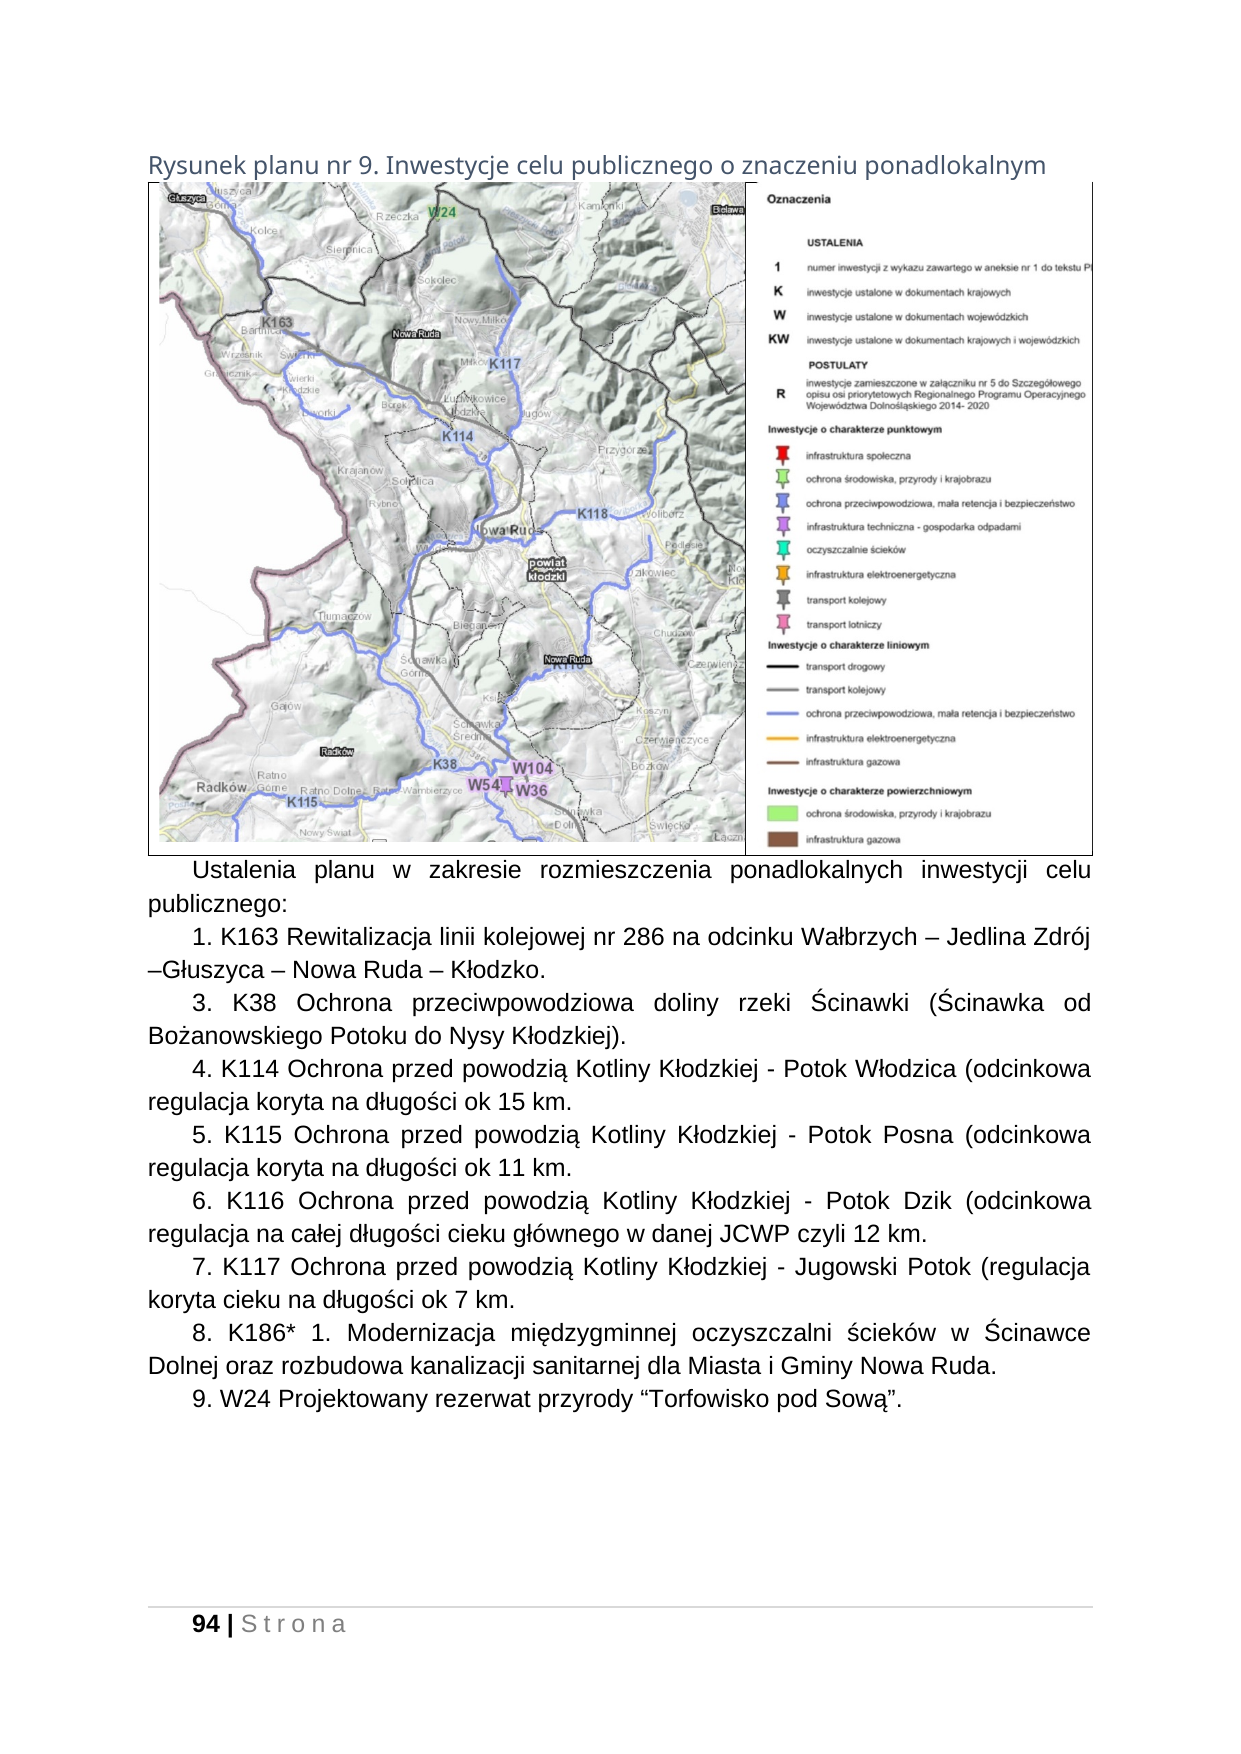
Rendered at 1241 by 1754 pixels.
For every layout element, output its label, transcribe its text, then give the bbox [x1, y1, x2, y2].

text 3. K38 Ochrona przeciwpowodziowa doliny rzeki Ścinawki (Ścinawka od Bożanowskiego Potoku do Nysy Kłodzkiej). [148, 988, 1093, 1049]
text 7. K117 Ochrona przed powodzią Kotliny Kłodzkiej - Jugowski Potok (regulacja koryta cieku na długości ok 7 km. [148, 1252, 1093, 1313]
subtitle Rysunek planu nr 9. Inwestycje celu publicznego o znaczeniu ponadlokalnym [148, 148, 1093, 182]
text Ustalenia planu w zakresie rozmieszczenia ponadlokalnych inwestycji celu publicznego: [148, 856, 1093, 917]
text 4. K114 Ochrona przed powodzią Kotliny Kłodzkiej - Potok Włodzica (odcinkowa regulacja koryta na długości ok 15 km. [148, 1054, 1093, 1115]
text 6. K116 Ochrona przed powodzią Kotliny Kłodzkiej - Potok Dzik (odcinkowa regulacja na całej długości cieku głównego w danej JCWP czyli 12 km. [148, 1186, 1093, 1247]
text 8. K186* 1. Modernizacja międzygminnej oczyszczalni ścieków w Ścinawce Dolnej oraz rozbudowa kanalizacji sanitarnej dla Miasta i Gminy Nowa Ruda. [148, 1318, 1093, 1379]
table_header [746, 183, 1092, 854]
text 5. K115 Ochrona przed powodzią Kotliny Kłodzkiej - Potok Posna (odcinkowa regulacja koryta na długości ok 11 km. [148, 1120, 1093, 1181]
text 1. K163 Rewitalizacja linii kolejowej nr 286 na odcinku Wałbrzych – Jedlina Zdrój –Głuszyca – Nowa Ruda – Kłodzko. [148, 922, 1093, 983]
text 9. W24 Projektowany rezerwat przyrody “Torfowisko pod Sową”. [148, 1384, 1093, 1413]
table_header [149, 183, 745, 854]
